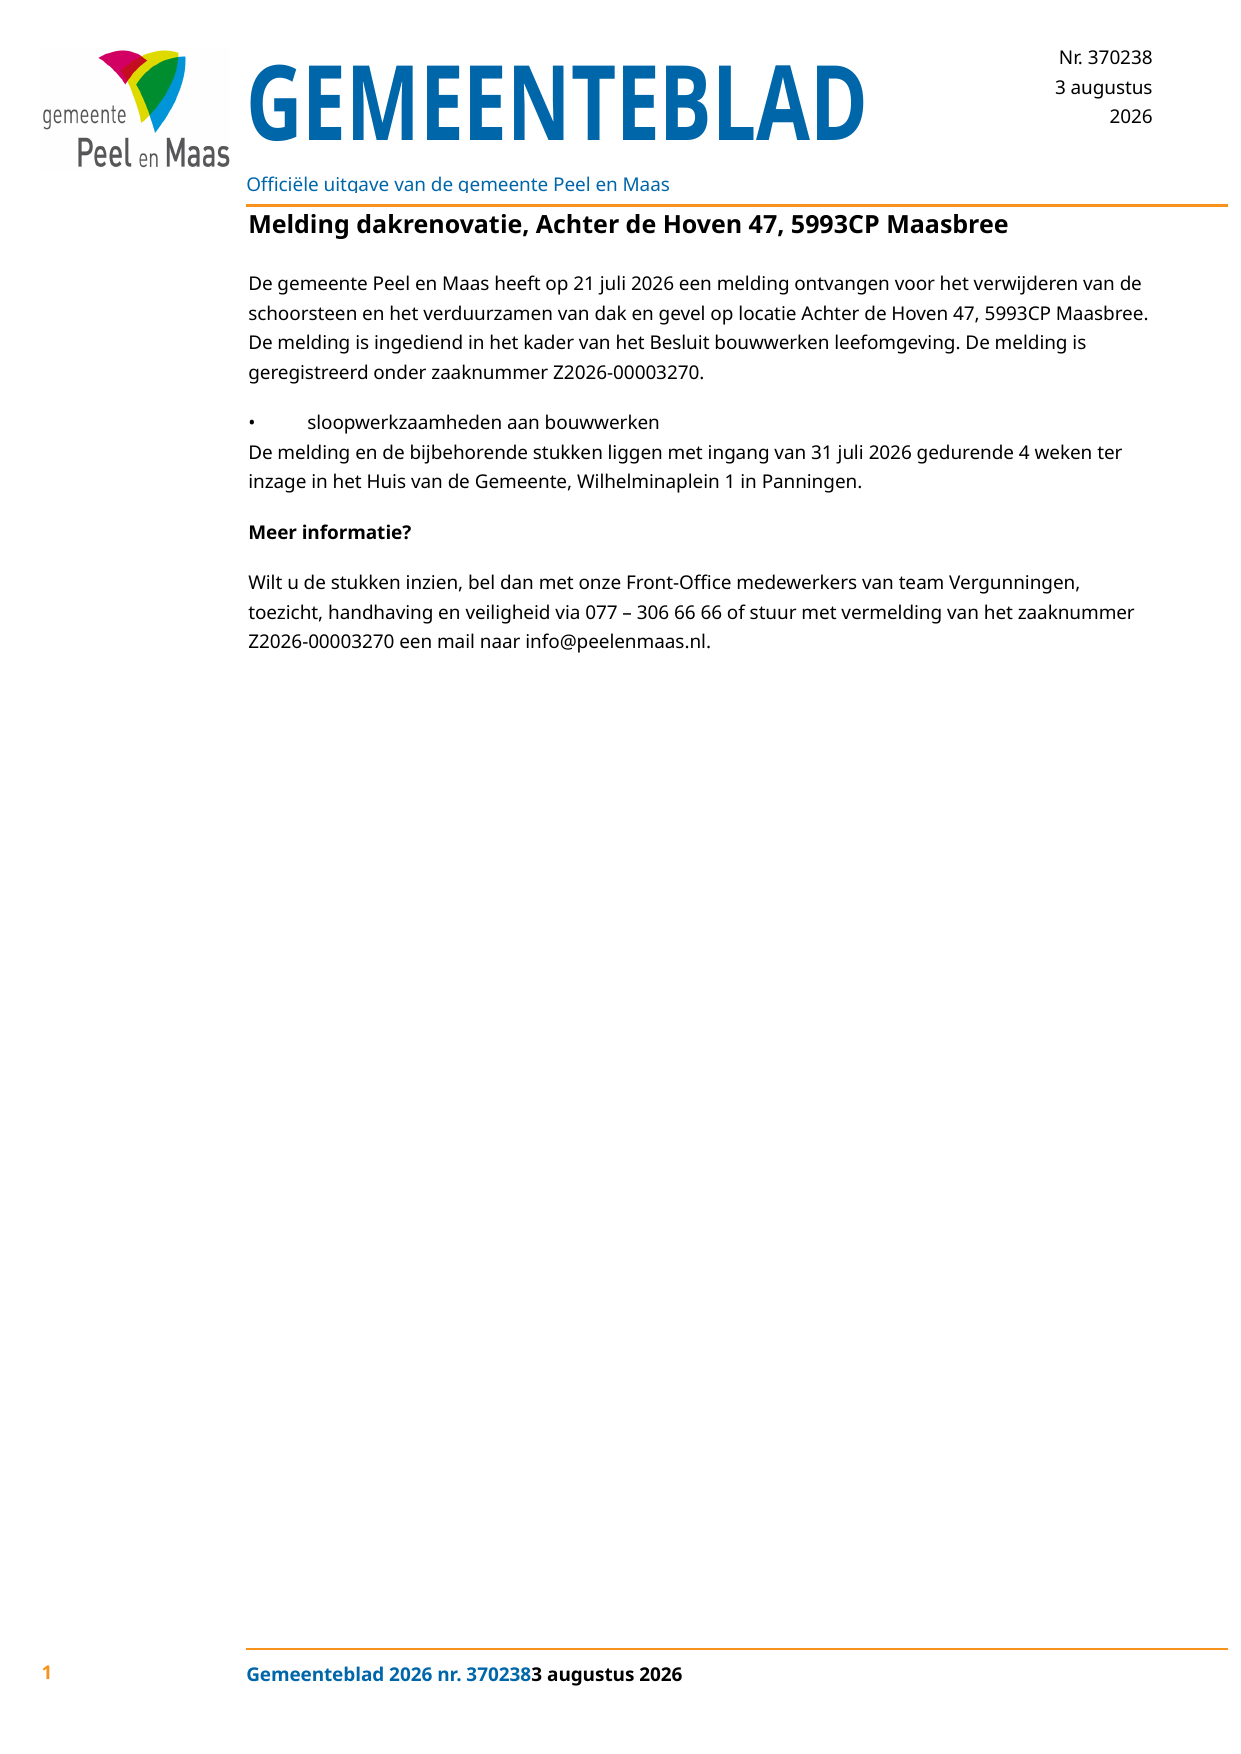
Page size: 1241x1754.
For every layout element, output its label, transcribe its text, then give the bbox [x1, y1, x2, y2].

text De melding en de bijbehorende stukken liggen met ingang van 31 juli 2026 gedurende 4 weken ter inzage in het Huis van de Gemeente, Wilhelminaplein 1 in Panningen. [248, 439, 1152, 494]
picture [41, 47, 231, 172]
text De gemeente Peel en Maas heeft op 21 juli 2026 een melding ontvangen voor het verwijderen van de schoorsteen en het verduurzamen van dak en gevel op locatie Achter de Hoven 47, 5993CP Maasbree. De melding is ingediend in het kader van het Besluit bouwwerken leefomgeving. De melding is geregistreerd onder zaaknummer Z2026-00003270. [248, 270, 1152, 385]
text Melding dakrenovatie, Achter de Hoven 47, 5993CP Maasbree [248, 207, 1152, 241]
text Meer informatie? [248, 519, 1152, 545]
text Wilt u de stukken inzien, bel dan met onze Front-Office medewerkers van team Vergunningen, toezicht, handhaving en veiligheid via 077 – 306 66 66 of stuur met vermelding van het zaaknummer Z2026-00003270 een mail naar info@peelenmaas.nl. [248, 569, 1152, 654]
list sloopwerkzaamheden aan bouwwerken [248, 409, 1152, 435]
